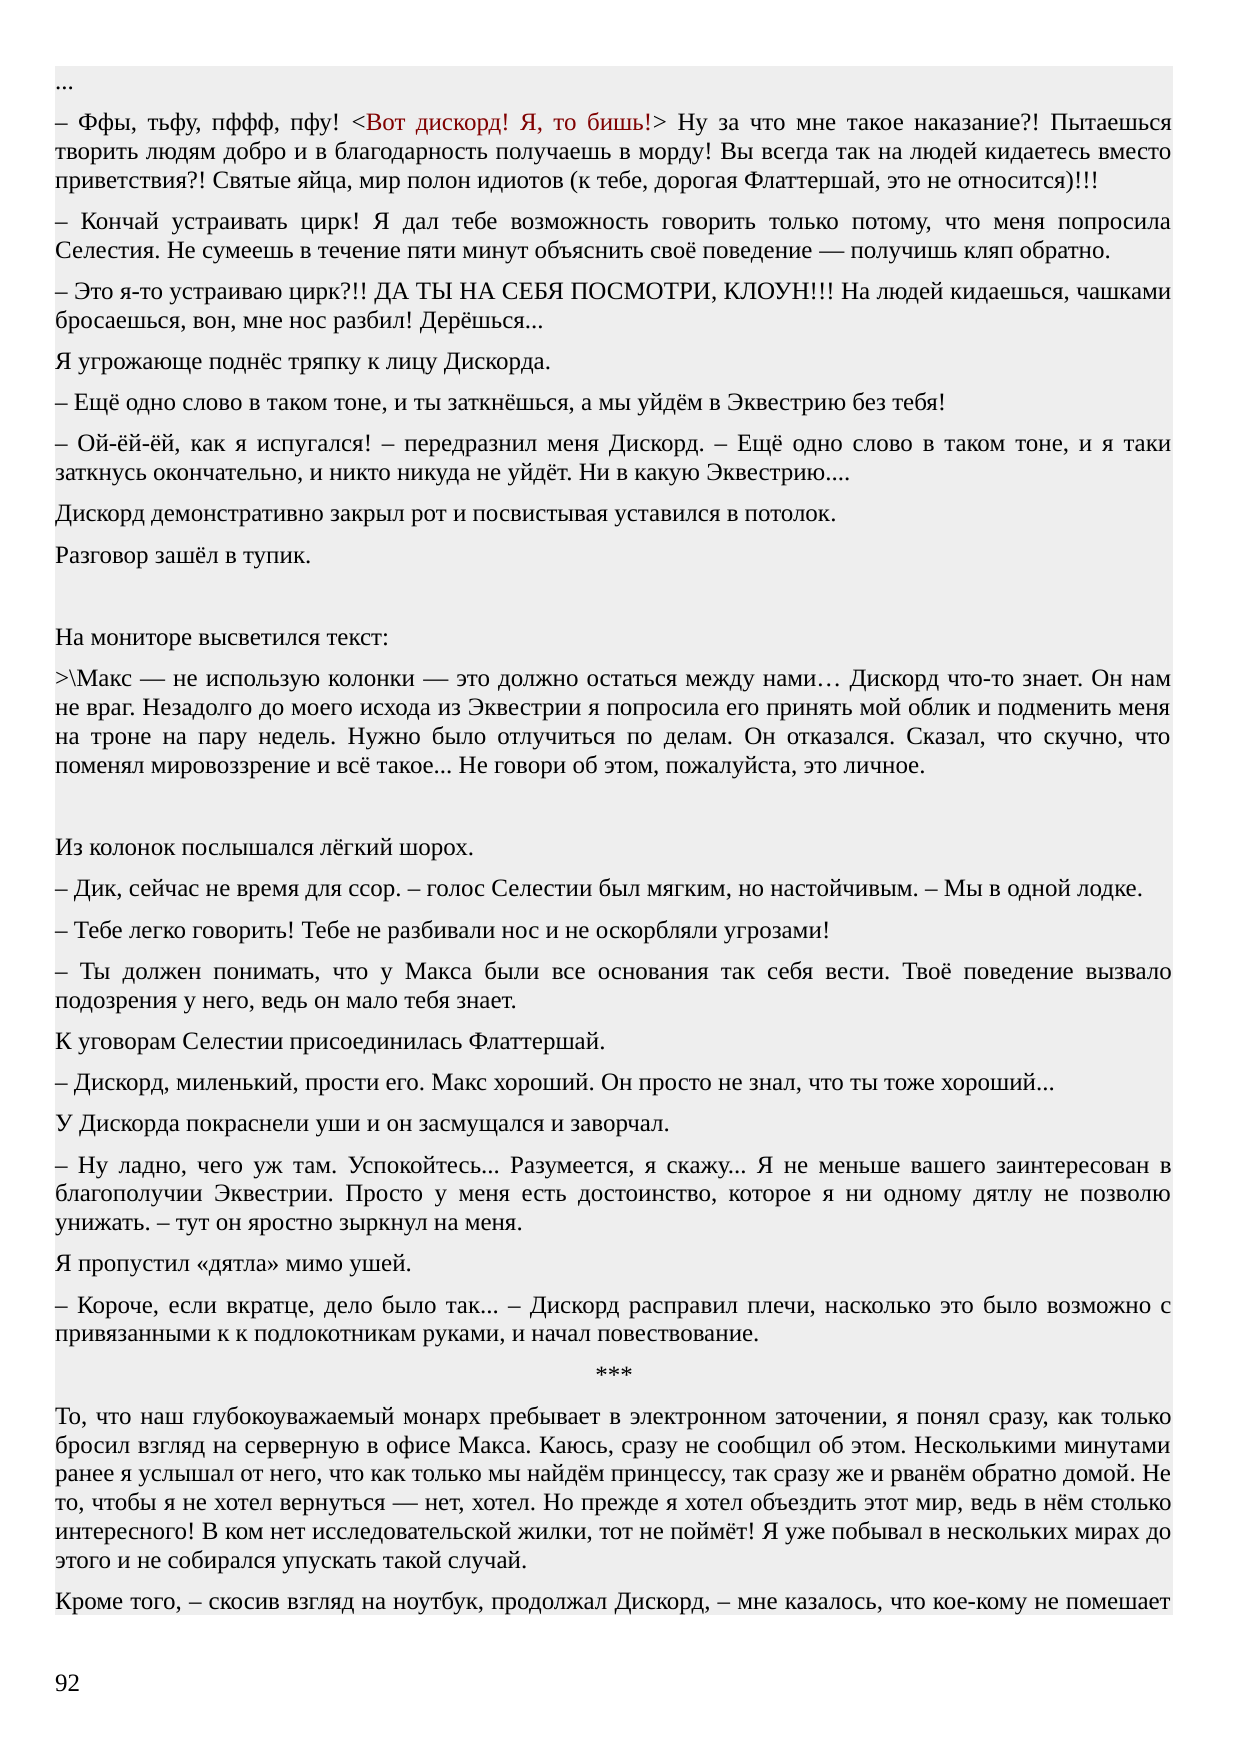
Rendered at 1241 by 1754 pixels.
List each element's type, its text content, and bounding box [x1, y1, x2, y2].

text – Дискорд, миленький, прости его. Макс хороший. Он просто не знал, что ты тоже хороший... [55, 1067, 1173, 1096]
text На мониторе высветился текст: [55, 622, 1173, 651]
text – Ну ладно, чего уж там. Успокойтесь... Разумеется, я скажу... Я не меньше вашего заинтересован в благополучии Эквестрии. Просто у меня есть достоинство, которое я ни одному дятлу не позволю унижать. – тут он яростно зыркнул на меня. [55, 1150, 1173, 1236]
text – Ой-ёй-ёй, как я испугался! – передразнил меня Дискорд. – Ещё одно слово в таком тоне, и я таки заткнусь окончательно, и никто никуда не уйдёт. Ни в какую Эквестрию.... [55, 428, 1173, 486]
text – Это я-то устраиваю цирк?!! ДА ТЫ НА СЕБЯ ПОСМОТРИ, КЛОУН!!! На людей кидаешься, чашками бросаешься, вон, мне нос разбил! Дерёшься... [55, 276, 1173, 333]
text Кроме того, – скосив взгляд на ноутбук, продолжал Дискорд, – мне казалось, что кое-кому не помешает [55, 1586, 1173, 1615]
text – Короче, если вкратце, дело было так... – Дискорд расправил плечи, насколько это было возможно с привязанными к к подлокотникам руками, и начал повествование. [55, 1290, 1173, 1347]
text То, что наш глубокоуважаемый монарх пребывает в электронном заточении, я понял сразу, как только бросил взгляд на серверную в офисе Макса. Каюсь, сразу не сообщил об этом. Несколькими минутами ранее я услышал от него, что как только мы найдём принцессу, так сразу же и рванём обратно домой. Не то, чтобы я не хотел вернуться — нет, хотел. Но прежде я хотел объездить этот мир, ведь в нём столько интересного! В ком нет исследовательской жилки, тот не поймёт! Я уже побывал в нескольких мирах до этого и не собирался упускать такой случай. [55, 1401, 1173, 1573]
text Из колонок послышался лёгкий шорох. [55, 832, 1173, 861]
text – Ещё одно слово в таком тоне, и ты заткнёшься, а мы уйдём в Эквестрию без тебя! [55, 387, 1173, 416]
text – Кончай устраивать цирк! Я дал тебе возможность говорить только потому, что меня попросила Селестия. Не сумеешь в течение пяти минут объяснить своё поведение — получишь кляп обратно. [55, 206, 1173, 263]
text – Дик, сейчас не время для ссор. – голос Селестии был мягким, но настойчивым. – Мы в одной лодке. [55, 873, 1173, 902]
text >\Макс — не использую колонки — это должно остаться между нами… Дискорд что-то знает. Он нам не враг. Незадолго до моего исхода из Эквестрии я попросила его принять мой облик и подменить меня на троне на пару недель. Нужно было отлучиться по делам. Он отказался. Сказал, что скучно, что поменял мировоззрение и всё такое... Не говори об этом, пожалуйста, это личное. [55, 663, 1173, 778]
text – Ффы, тьфу, пффф, пфу! <Вот дискорд! Я, то бишь!> Ну за что мне такое наказание?! Пытаешься творить людям добро и в благодарность получаешь в морду! Вы всегда так на людей кидаетесь вместо приветствия?! Святые яйца, мир полон идиотов (к тебе, дорогая Флаттершай, это не относится)!!! [55, 107, 1173, 193]
text Дискорд демонстративно закрыл рот и посвистывая уставился в потолок. [55, 498, 1173, 527]
text – Ты должен понимать, что у Макса были все основания так себя вести. Твоё поведение вызвало подозрения у него, ведь он мало тебя знает. [55, 956, 1173, 1013]
text Я пропустил «дятла» мимо ушей. [55, 1248, 1173, 1277]
text ... [55, 66, 1173, 95]
text Я угрожающе поднёс тряпку к лицу Дискорда. [55, 346, 1173, 375]
text Разговор зашёл в тупик. [55, 540, 1173, 568]
text У Дискорда покраснели уши и он засмущался и заворчал. [55, 1108, 1173, 1137]
text К уговорам Селестии присоединилась Флаттершай. [55, 1026, 1173, 1055]
text – Тебе легко говорить! Тебе не разбивали нос и не оскорбляли угрозами! [55, 915, 1173, 943]
text *** [55, 1360, 1173, 1388]
